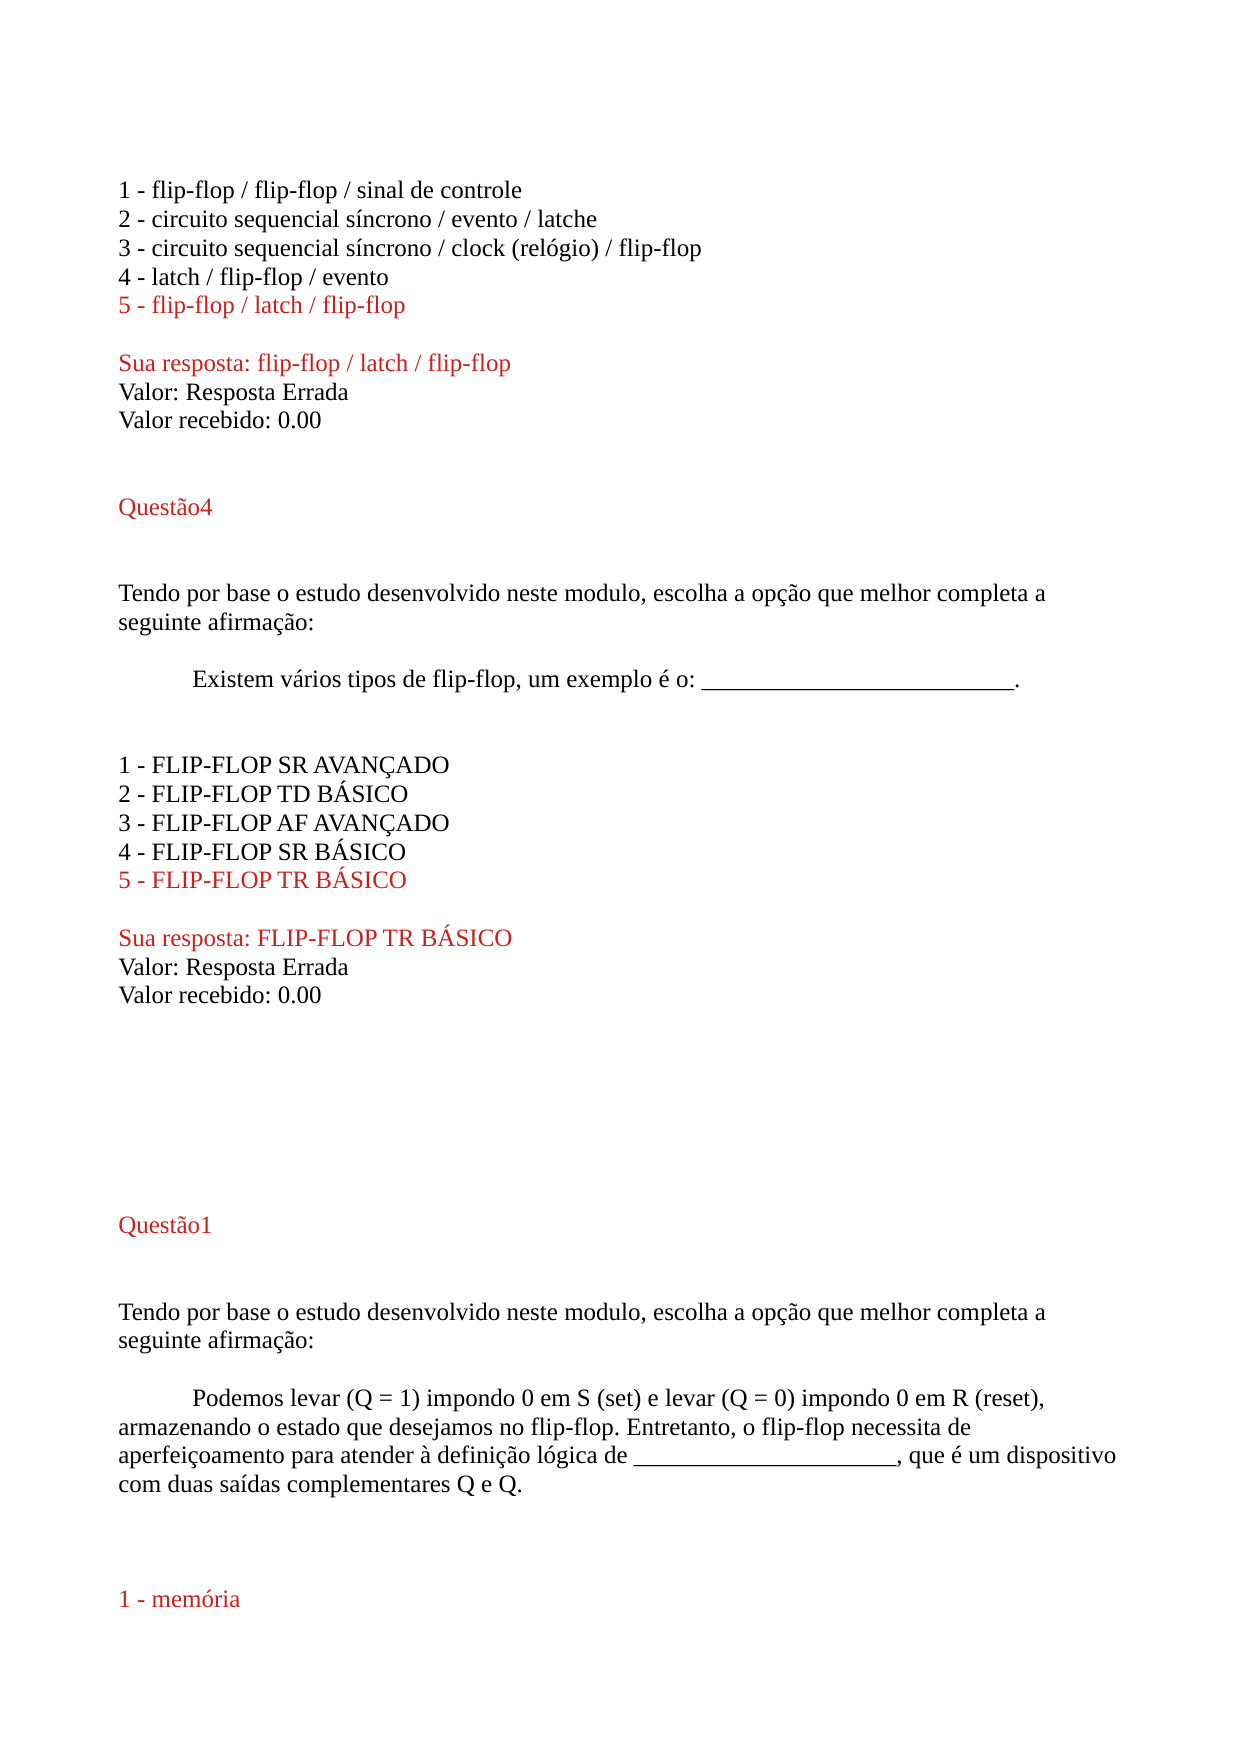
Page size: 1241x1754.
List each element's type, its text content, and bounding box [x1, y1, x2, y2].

text Sua resposta: flip-flop / latch / flip-flop [118, 348, 1122, 377]
text Valor: Resposta Errada [118, 952, 1122, 981]
text 4 - FLIP-FLOP SR BÁSICO [118, 837, 1122, 866]
text 5 - flip-flop / latch / flip-flop [118, 291, 1122, 319]
text 1 - FLIP-FLOP SR AVANÇADO [118, 751, 1122, 779]
text 1 - memória [118, 1584, 1122, 1613]
text 3 - FLIP-FLOP AF AVANÇADO [118, 808, 1122, 837]
text Valor: Resposta Errada [118, 377, 1122, 406]
text Questão1 [118, 1211, 1122, 1239]
text 3 - circuito sequencial síncrono / clock (relógio) / flip-flop [118, 233, 1122, 262]
text Sua resposta: FLIP-FLOP TR BÁSICO [118, 923, 1122, 952]
text 4 - latch / flip-flop / evento [118, 262, 1122, 291]
text Existem vários tipos de flip-flop, um exemplo é o: _________________________. [118, 664, 1122, 693]
text Valor recebido: 0.00 [118, 981, 1122, 1009]
text Valor recebido: 0.00 [118, 406, 1122, 434]
text 2 - FLIP-FLOP TD BÁSICO [118, 779, 1122, 808]
text Podemos levar (Q = 1) impondo 0 em S (set) e levar (Q = 0) impondo 0 em R (reset), armazenando o estado que desejamos no flip-flop. Entretanto, o flip-flop necessita de aperfeiçoamento para atender à definição lógica de _____________________, que é um dispositivo com duas saídas complementares Q e Q. [118, 1383, 1122, 1498]
text Tendo por base o estudo desenvolvido neste modulo, escolha a opção que melhor completa a seguinte afirmação: [118, 1297, 1122, 1354]
text 1 - flip-flop / flip-flop / sinal de controle [118, 176, 1122, 204]
text 5 - FLIP-FLOP TR BÁSICO [118, 866, 1122, 894]
text Tendo por base o estudo desenvolvido neste modulo, escolha a opção que melhor completa a seguinte afirmação: [118, 578, 1122, 636]
text 2 - circuito sequencial síncrono / evento / latche [118, 204, 1122, 233]
text Questão4 [118, 492, 1122, 521]
